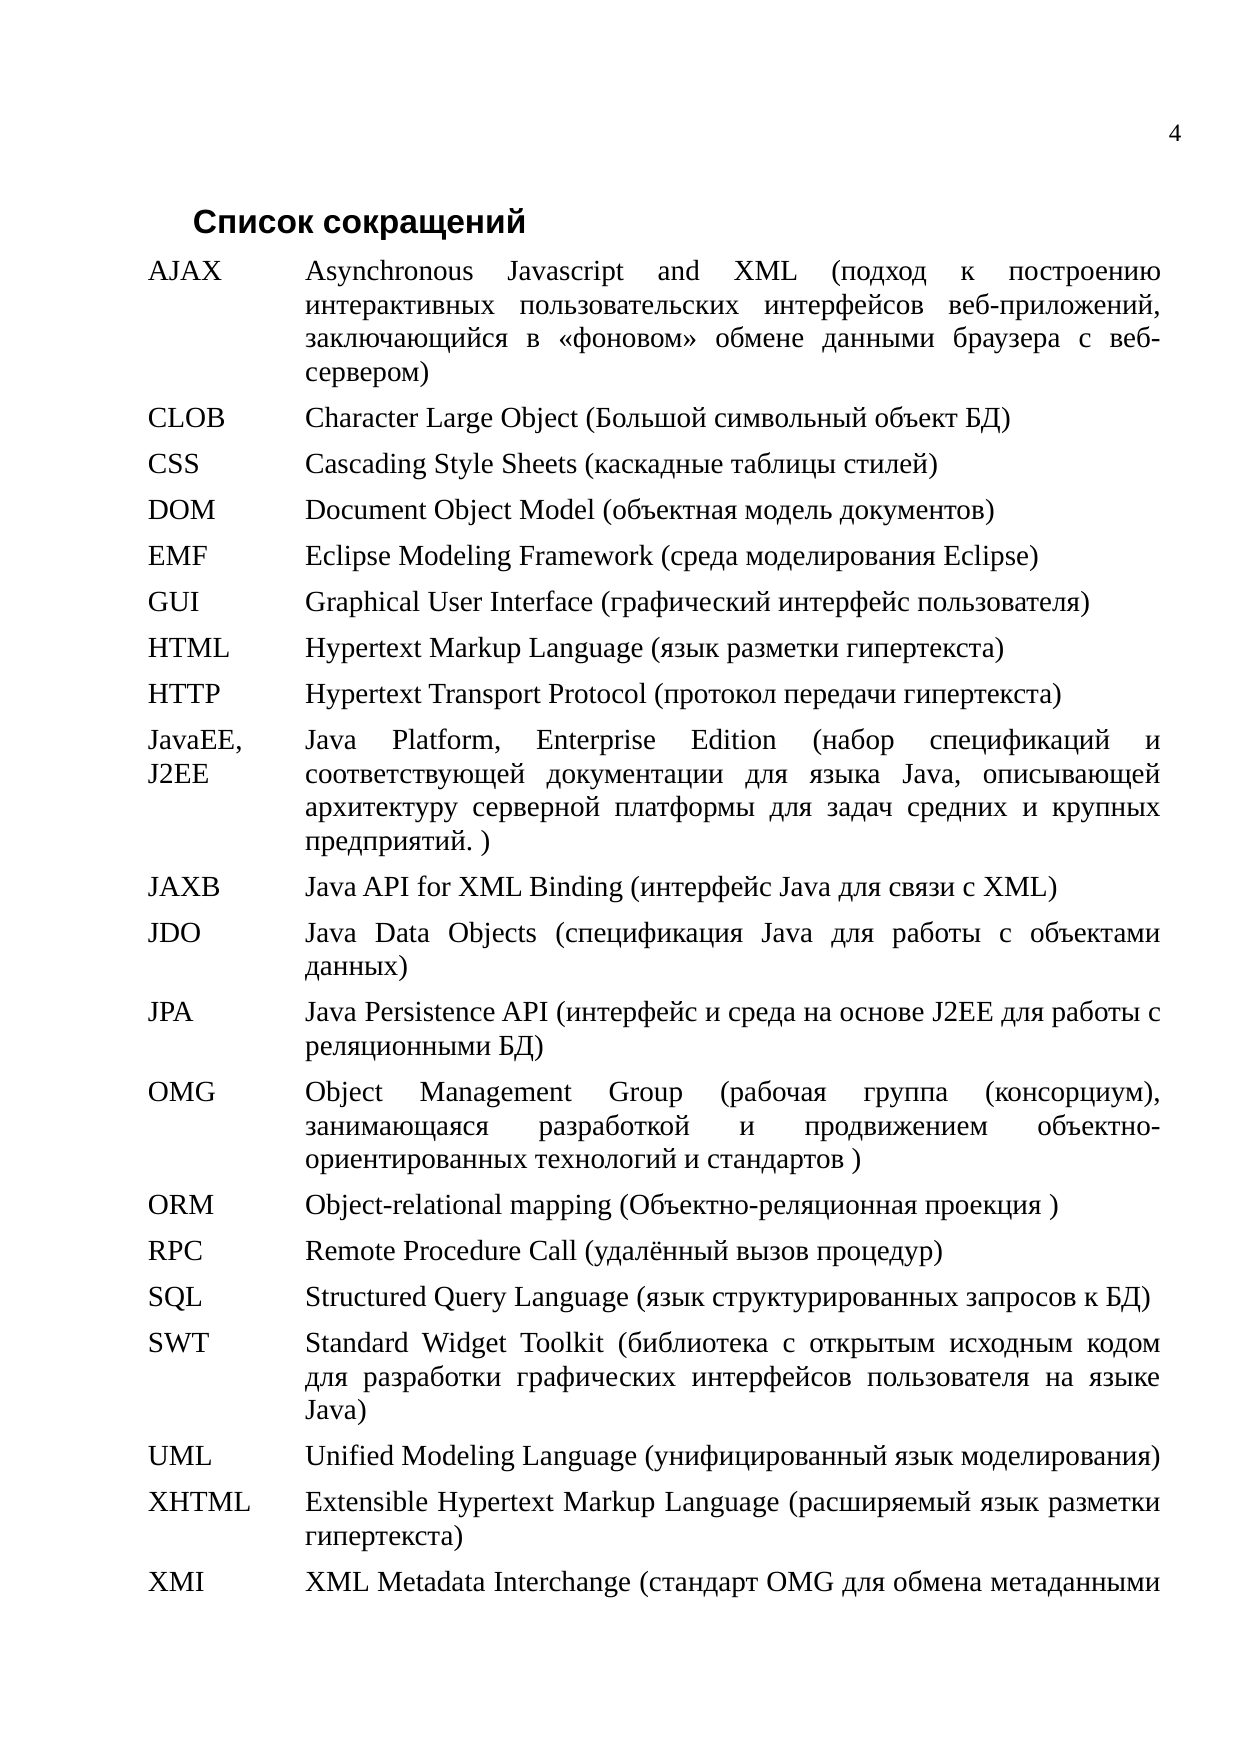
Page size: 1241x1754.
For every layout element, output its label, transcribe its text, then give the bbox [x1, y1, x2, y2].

table_cell CLOB [136, 400, 294, 446]
table_cell HTML [136, 630, 294, 676]
table_cell JDO [136, 915, 294, 994]
table_cell JAXB [136, 869, 294, 915]
table_cell HTTP [136, 676, 294, 722]
table_cell ORM [136, 1187, 294, 1233]
table_header Asynchronous Javascript and XML (подход к построению интерактивных пользовательских интерфейсов веб-приложений, заключающийся в «фоновом» обмене данными браузера с веб-сервером) [294, 253, 1172, 400]
table_cell RPC [136, 1233, 294, 1279]
table_cell Standard Widget Toolkit (библиотека с открытым исходным кодом для разработки графических интерфейсов пользователя на языке Java) [294, 1325, 1172, 1438]
table_cell Character Large Object (Большой символьный объект БД) [294, 400, 1172, 446]
table_cell Object Management Group (рабочая группа (консорциум), занимающаяся разработкой и продвижением объектно-ориентированных технологий и стандартов ) [294, 1074, 1172, 1187]
subtitle Список сокращений [148, 202, 1181, 241]
table_cell JPA [136, 995, 294, 1074]
table_cell Structured Query Language (язык структурированных запросов к БД) [294, 1279, 1172, 1325]
table_cell Java Data Objects (спецификация Java для работы с объектами данных) [294, 915, 1172, 994]
table_cell Document Object Model (объектная модель документов) [294, 492, 1172, 538]
table_cell Hypertext Markup Language (язык разметки гипертекста) [294, 630, 1172, 676]
table_cell JavaEE, J2EE [136, 722, 294, 869]
table_cell CSS [136, 446, 294, 492]
table_cell DOM [136, 492, 294, 538]
table_cell EMF [136, 538, 294, 584]
table_cell GUI [136, 584, 294, 630]
table_cell Java API for XML Binding (интерфейс Java для связи с XML) [294, 869, 1172, 915]
table_cell XML Metadata Interchange (стандарт OMG для обмена метаданными [294, 1564, 1172, 1610]
table_cell Graphical User Interface (графический интерфейс пользователя) [294, 584, 1172, 630]
table_cell XHTML [136, 1485, 294, 1564]
table_cell XMI [136, 1564, 294, 1610]
table_cell OMG [136, 1074, 294, 1187]
table_cell Object-relational mapping (Объектно-реляционная проекция ) [294, 1187, 1172, 1233]
table_cell Hypertext Transport Protocol (протокол передачи гипертекста) [294, 676, 1172, 722]
table_cell Java Persistence API (интерфейс и среда на основе J2EE для работы c реляционными БД) [294, 995, 1172, 1074]
table_cell Cascading Style Sheets (каскадные таблицы стилей) [294, 446, 1172, 492]
table_cell Remote Procedure Call (удалённый вызов процедур) [294, 1233, 1172, 1279]
table_cell SWT [136, 1325, 294, 1438]
table_cell Extensible Hypertext Markup Language (расширяемый язык разметки гипертекста) [294, 1485, 1172, 1564]
table_cell SQL [136, 1279, 294, 1325]
table_header AJAX [136, 253, 294, 400]
table_cell Unified Modeling Language (унифицированный язык моделирования) [294, 1439, 1172, 1484]
table_cell UML [136, 1439, 294, 1484]
table_cell Eclipse Modeling Framework (среда моделирования Eclipse) [294, 538, 1172, 584]
table_cell Java Platform, Enterprise Edition (набор спецификаций и соответствующей документации для языка Java, описывающей архитектуру серверной платформы для задач средних и крупных предприятий. ) [294, 722, 1172, 869]
